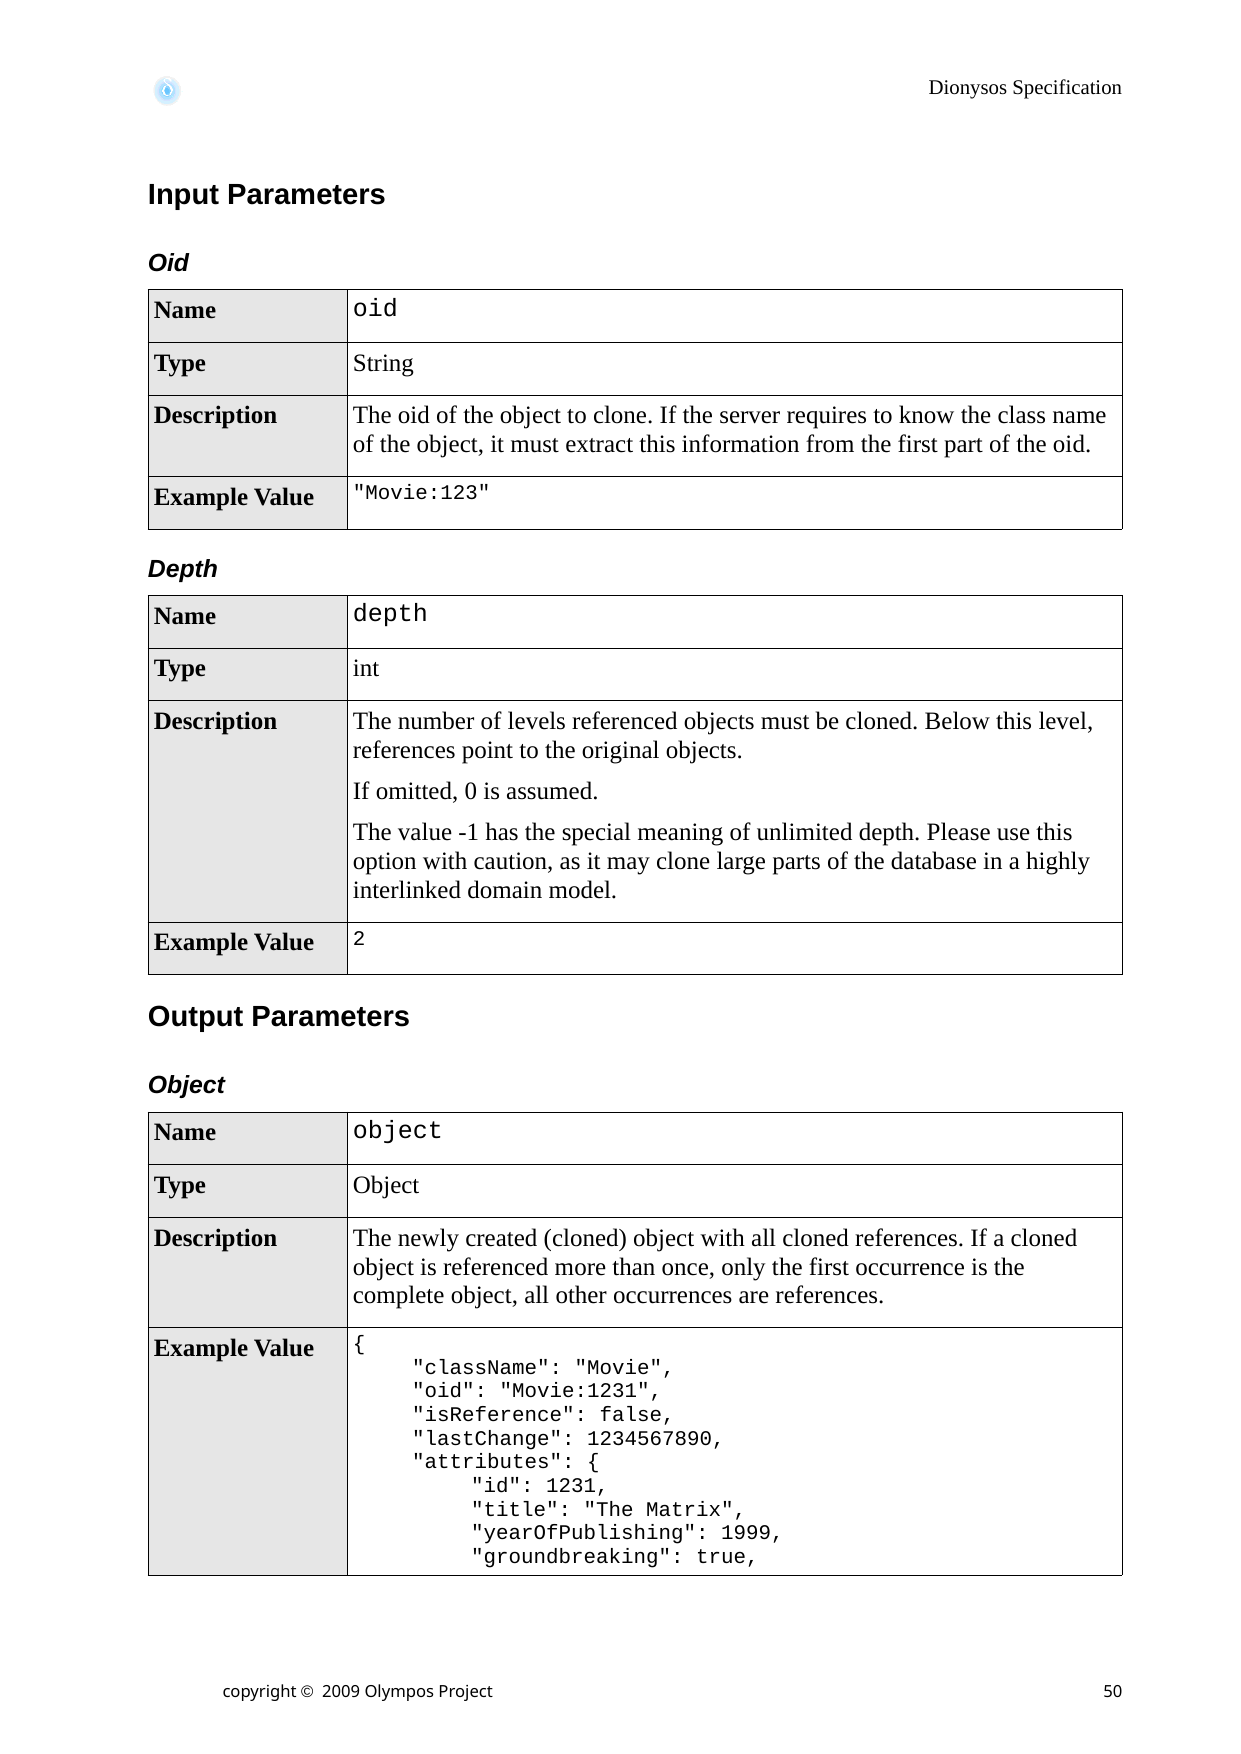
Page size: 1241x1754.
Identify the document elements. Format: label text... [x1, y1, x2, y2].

table_cell 2 [348, 923, 1122, 974]
table_cell Object [348, 1165, 1122, 1217]
text Depth [148, 554, 1122, 582]
table_cell Type [149, 343, 347, 395]
table_cell The oid of the object to clone. If the server requires to know the class name of the object, it must extract this information from the first part of the oid. [348, 396, 1122, 476]
text Oid [148, 248, 1122, 277]
table_cell Description [149, 701, 347, 922]
table_header object [348, 1113, 1122, 1164]
table_cell Example Value [149, 477, 347, 529]
table_cell Example Value [149, 923, 347, 974]
text Input Parameters [148, 177, 1122, 211]
table_cell Type [149, 649, 347, 700]
table_cell Description [149, 396, 347, 476]
table_header oid [348, 290, 1122, 342]
table_cell Example Value [149, 1328, 347, 1575]
table_cell "Movie:123" [348, 477, 1122, 529]
table_header depth [348, 596, 1122, 648]
table_cell { "className": "Movie", "oid": "Movie:1231", "isReference": false, "lastChange": 1234567890, "attributes": { "id": 1231, "title": "The Matrix", "yearOfPublishing": 1999, "groundbreaking": true, [348, 1328, 1122, 1575]
table_cell Type [149, 1165, 347, 1217]
table_cell int [348, 649, 1122, 700]
table_cell String [348, 343, 1122, 395]
table_cell The newly created (cloned) object with all cloned references. If a cloned object is referenced more than once, only the first occurrence is the complete object, all other occurrences are references. [348, 1218, 1122, 1327]
text Output Parameters [148, 999, 1122, 1033]
table_header Name [149, 596, 347, 648]
table_header Name [149, 290, 347, 342]
text Object [148, 1071, 1122, 1099]
picture [152, 75, 184, 106]
table_cell Description [149, 1218, 347, 1327]
table_cell The number of levels referenced objects must be cloned. Below this level, references point to the original objects. If omitted, 0 is assumed. The value -1 has the special meaning of unlimited depth. Please use this option with caution, as it may clone large parts of the database in a highly interlinked domain model. [348, 701, 1122, 922]
table_header Name [149, 1113, 347, 1164]
